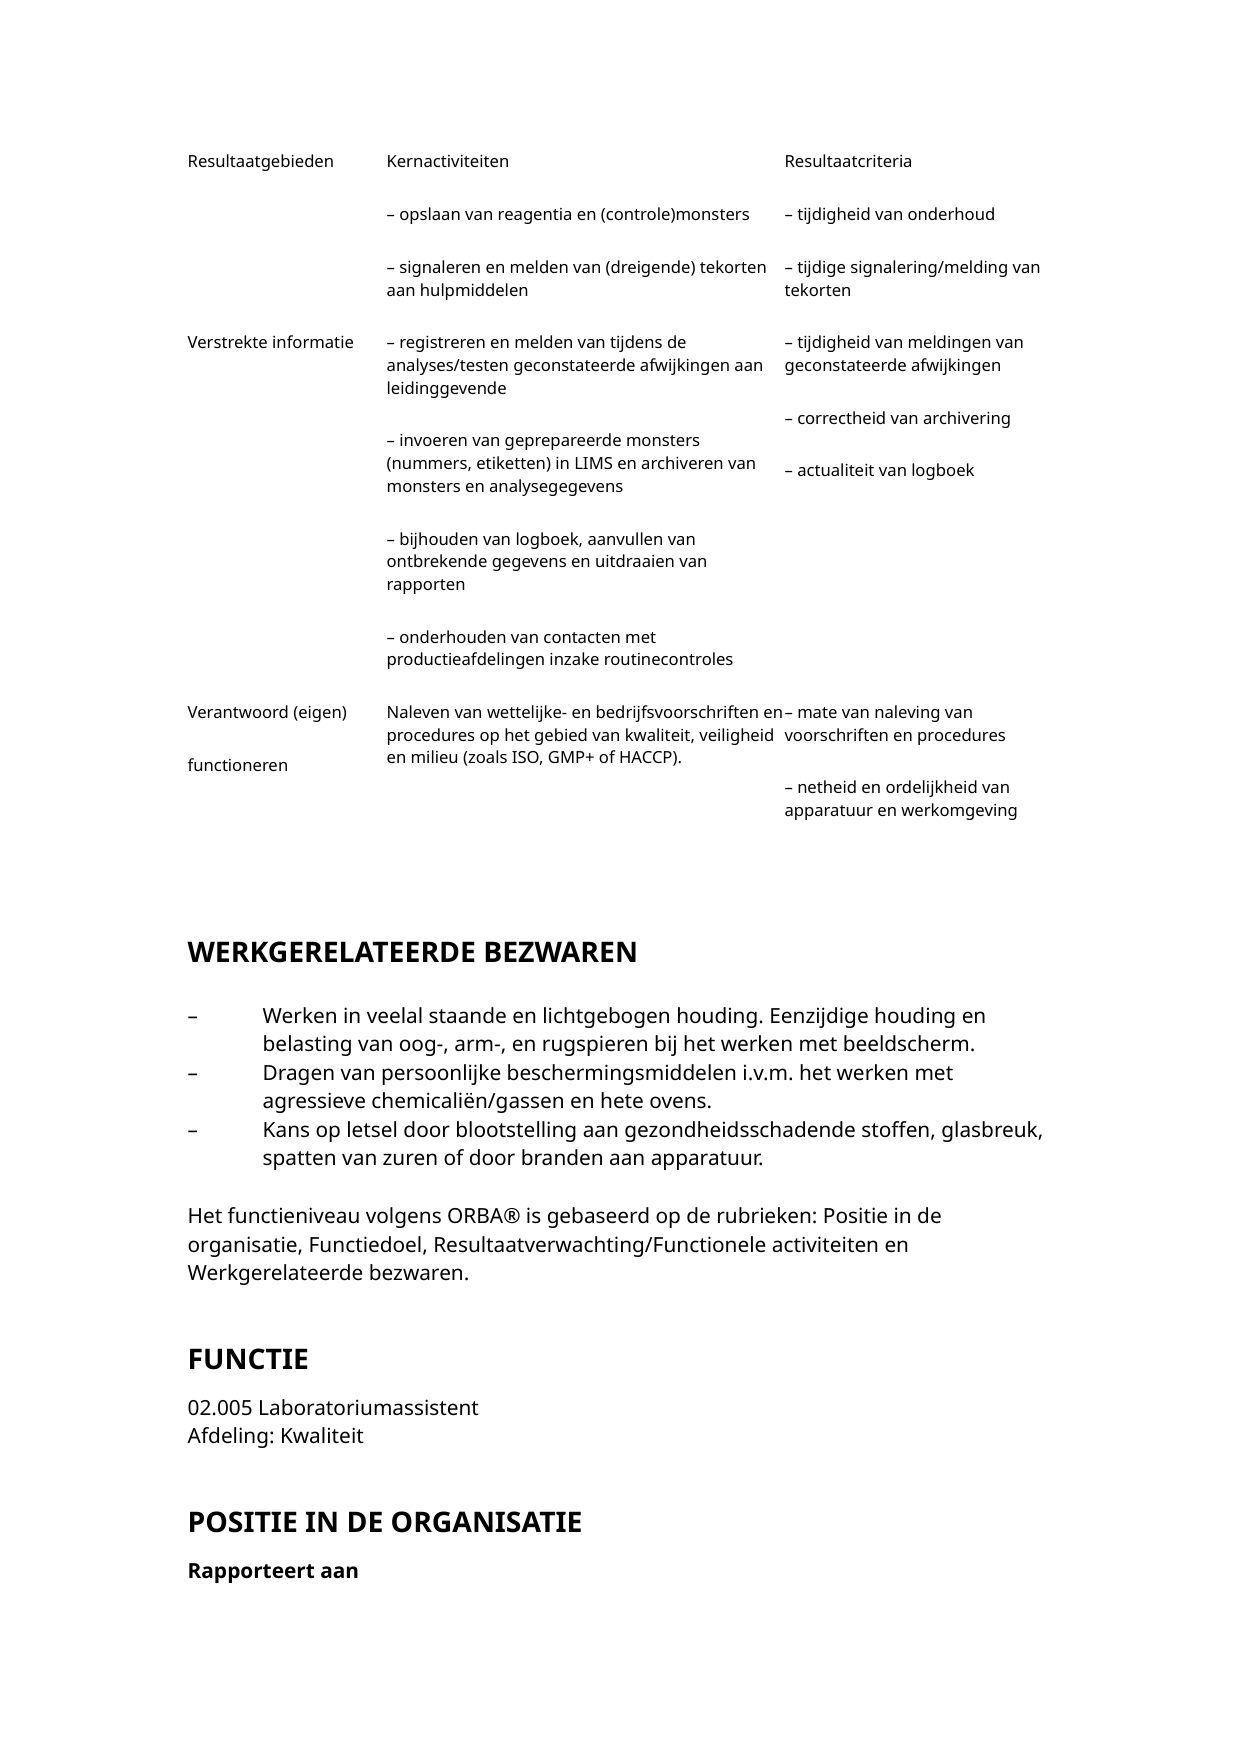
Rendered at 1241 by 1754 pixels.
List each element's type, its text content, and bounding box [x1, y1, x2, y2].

subtitle POSITIE IN DE ORGANISATIE [187, 1502, 1053, 1541]
list Kans op letsel door blootstelling aan gezondheidsschadende stoffen, glasbreuk, spatten van zuren of door branden aan apparatuur. [187, 1115, 1053, 1172]
table_cell Verantwoord (eigen) functioneren [188, 701, 386, 851]
text Het functieniveau volgens ORBA® is gebaseerd op de rubrieken: Positie in de organisatie, Functiedoel, Resultaatverwachting/Functionele activiteiten en Werkgerelateerde bezwaren. [187, 1202, 1053, 1287]
list Dragen van persoonlijke beschermingsmiddelen i.v.m. het werken met agressieve chemicaliën/gassen en hete ovens. [187, 1058, 1053, 1115]
table_cell – tijdigheid van meldingen van geconstateerde afwijkingen – correctheid van archivering – actualiteit van logboek [784, 331, 1053, 701]
table_cell Naleven van wettelijke- en bedrijfsvoorschriften en procedures op het gebied van kwaliteit, veiligheid en milieu (zoals ISO, GMP+ of HACCP). [386, 701, 784, 851]
table_header Resultaatcriteria [784, 150, 1053, 203]
table_cell – tijdigheid van onderhoud – tijdige signalering/melding van tekorten [784, 203, 1053, 331]
subtitle WERKGERELATEERDE BEZWAREN [187, 932, 1053, 971]
table_cell – registreren en melden van tijdens de analyses/testen geconstateerde afwijkingen aan leidinggevende – invoeren van geprepareerde monsters (nummers, etiketten) in LIMS en archiveren van monsters en analysegegevens – bijhouden van logboek, aanvullen van ontbrekende gegevens en uitdraaien van rapporten – onderhouden van contacten met productieafdelingen inzake routinecontroles [386, 331, 784, 701]
table_cell – mate van naleving van voorschriften en procedures – netheid en ordelijkheid van apparatuur en werkomgeving [784, 701, 1053, 851]
table_cell – opslaan van reagentia en (controle)monsters – signaleren en melden van (dreigende) tekorten aan hulpmiddelen [386, 203, 784, 331]
text Rapporteert aan [187, 1556, 1053, 1584]
table_header Kernactiviteiten [386, 150, 784, 203]
text 02.005 Laboratoriumassistent [187, 1393, 1053, 1422]
list Werken in veelal staande en lichtgebogen houding. Eenzijdige houding en belasting van oog-, arm-, en rugspieren bij het werken met beeldscherm. [187, 1001, 1053, 1058]
table_header Resultaatgebieden [188, 150, 386, 203]
table_cell [188, 203, 386, 331]
table_cell Verstrekte informatie [188, 331, 386, 701]
subtitle FUNCTIE [187, 1339, 1053, 1378]
text Afdeling: Kwaliteit [187, 1422, 1053, 1450]
